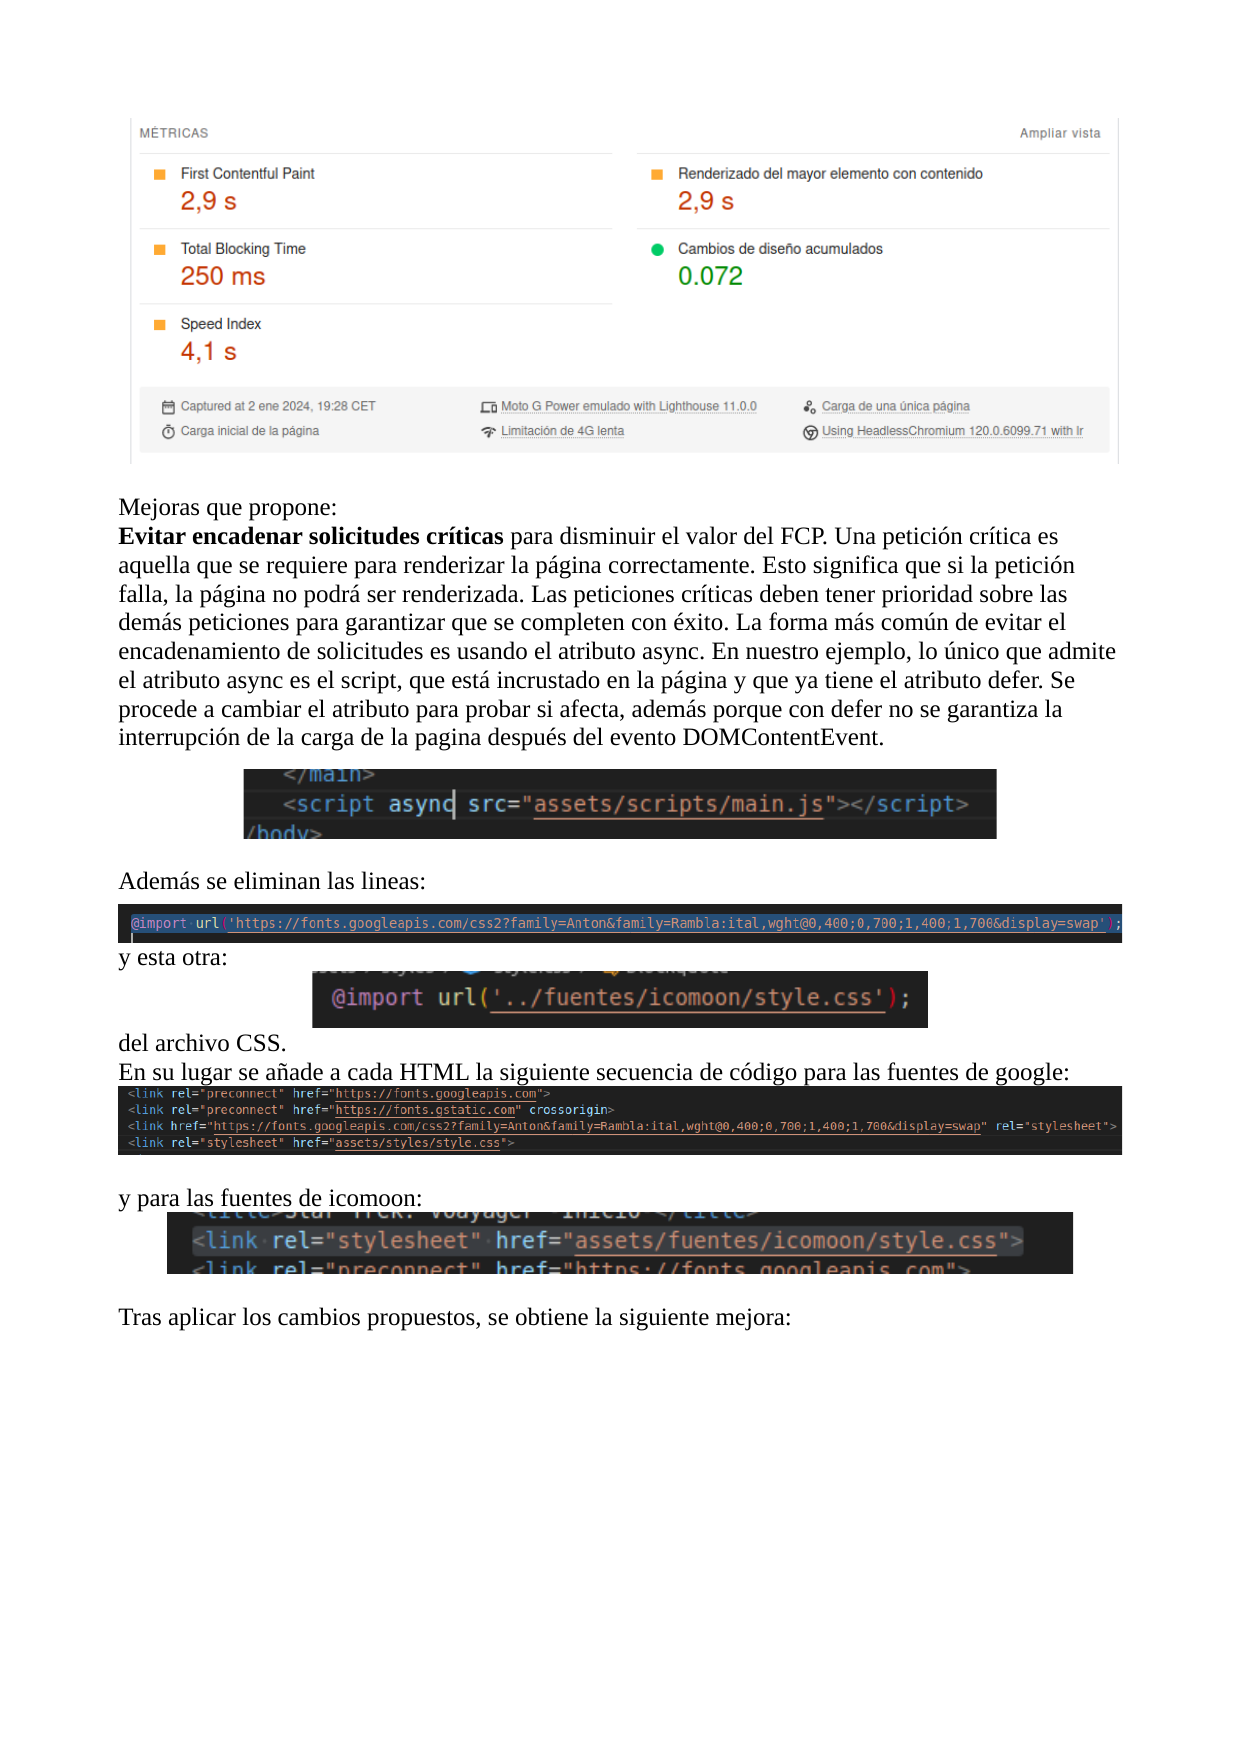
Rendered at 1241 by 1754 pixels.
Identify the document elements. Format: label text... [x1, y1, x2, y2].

picture [118, 1086, 1123, 1155]
text del archivo CSS. [118, 1028, 1122, 1057]
picture [312, 971, 928, 1028]
picture [243, 769, 997, 839]
picture [167, 1212, 1074, 1274]
text Tras aplicar los cambios propuestos, se obtiene la siguiente mejora: [118, 1302, 1122, 1331]
text [118, 895, 1122, 904]
picture [118, 118, 1123, 464]
text Evitar encadenar solicitudes críticas para disminuir el valor del FCP. Una petición crítica es aquella que se requiere para renderizar la página correctamente. Esto significa que si la petición falla, la página no podrá ser renderizada. Las peticiones críticas deben tener prioridad sobre las demás peticiones para garantizar que se completen con éxito. La forma más común de evitar el encadenamiento de solicitudes es usando el atributo async. En nuestro ejemplo, lo único que admite el atributo async es el script, que está incrustado en la página y que ya tiene el atributo defer. Se procede a cambiar el atributo para probar si afecta, además porque con defer no se garantiza la interrupción de la carga de la pagina después del evento DOMContentEvent. [118, 521, 1122, 751]
text Mejoras que propone: [118, 492, 1122, 521]
text En su lugar se añade a cada HTML la siguiente secuencia de código para las fuentes de google: [118, 1057, 1122, 1086]
picture [118, 904, 1123, 943]
text y esta otra: [118, 943, 1122, 971]
text Además se eliminan las lineas: [118, 866, 1122, 895]
text y para las fuentes de icomoon: [118, 1183, 1122, 1212]
